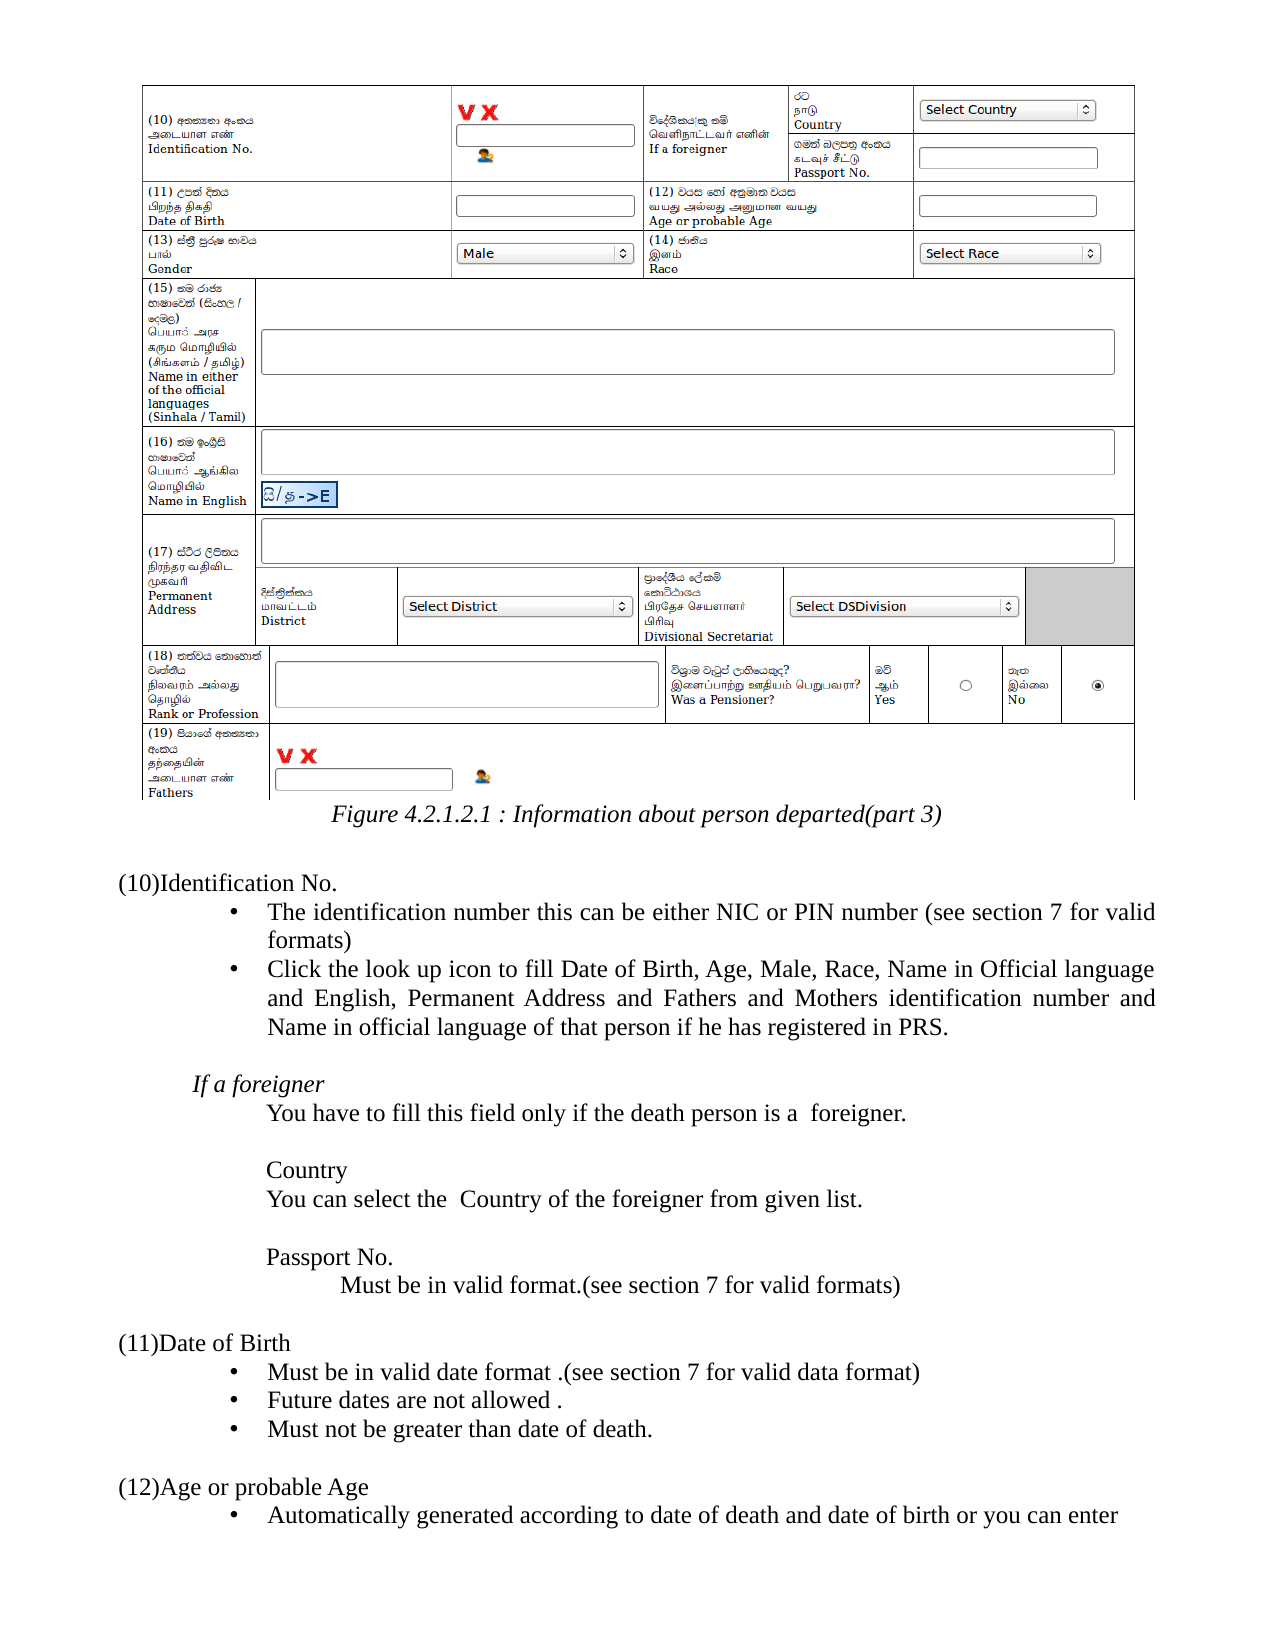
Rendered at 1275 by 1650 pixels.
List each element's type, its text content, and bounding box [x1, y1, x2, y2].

text If a foreigner [118, 1069, 1157, 1098]
list Future dates are not allowed . [229, 1386, 1157, 1414]
text You can select the Country of the foreigner from given list. [118, 1184, 1157, 1213]
text Figure 4.2.1.2.1 : Information about person departed(part 3) [133, 800, 1142, 828]
list Must not be greater than date of death. [229, 1414, 1157, 1443]
list Click the look up icon to fill Date of Birth, Age, Male, Race, Name in Official language and English, Permanent Address and Fathers and Mothers identification number and Name in official language of that person if he has registered in PRS. [229, 954, 1157, 1041]
text You have to fill this field only if the death person is a foreigner. [118, 1098, 1157, 1127]
text (10)Identification No. [118, 868, 1157, 897]
list The identification number this can be either NIC or PIN number (see section 7 for valid formats) [229, 897, 1157, 954]
list Must be in valid date format .(see section 7 for valid data format) [229, 1357, 1157, 1386]
text (12)Age or probable Age [118, 1472, 1157, 1501]
text (11)Date of Birth [118, 1328, 1157, 1357]
text Passport No. [118, 1242, 1157, 1271]
list Automatically generated according to date of death and date of birth or you can enter [229, 1501, 1157, 1529]
picture [132, 85, 1143, 800]
text Country [118, 1156, 1157, 1184]
text Must be in valid format.(see section 7 for valid formats) [118, 1271, 1157, 1299]
